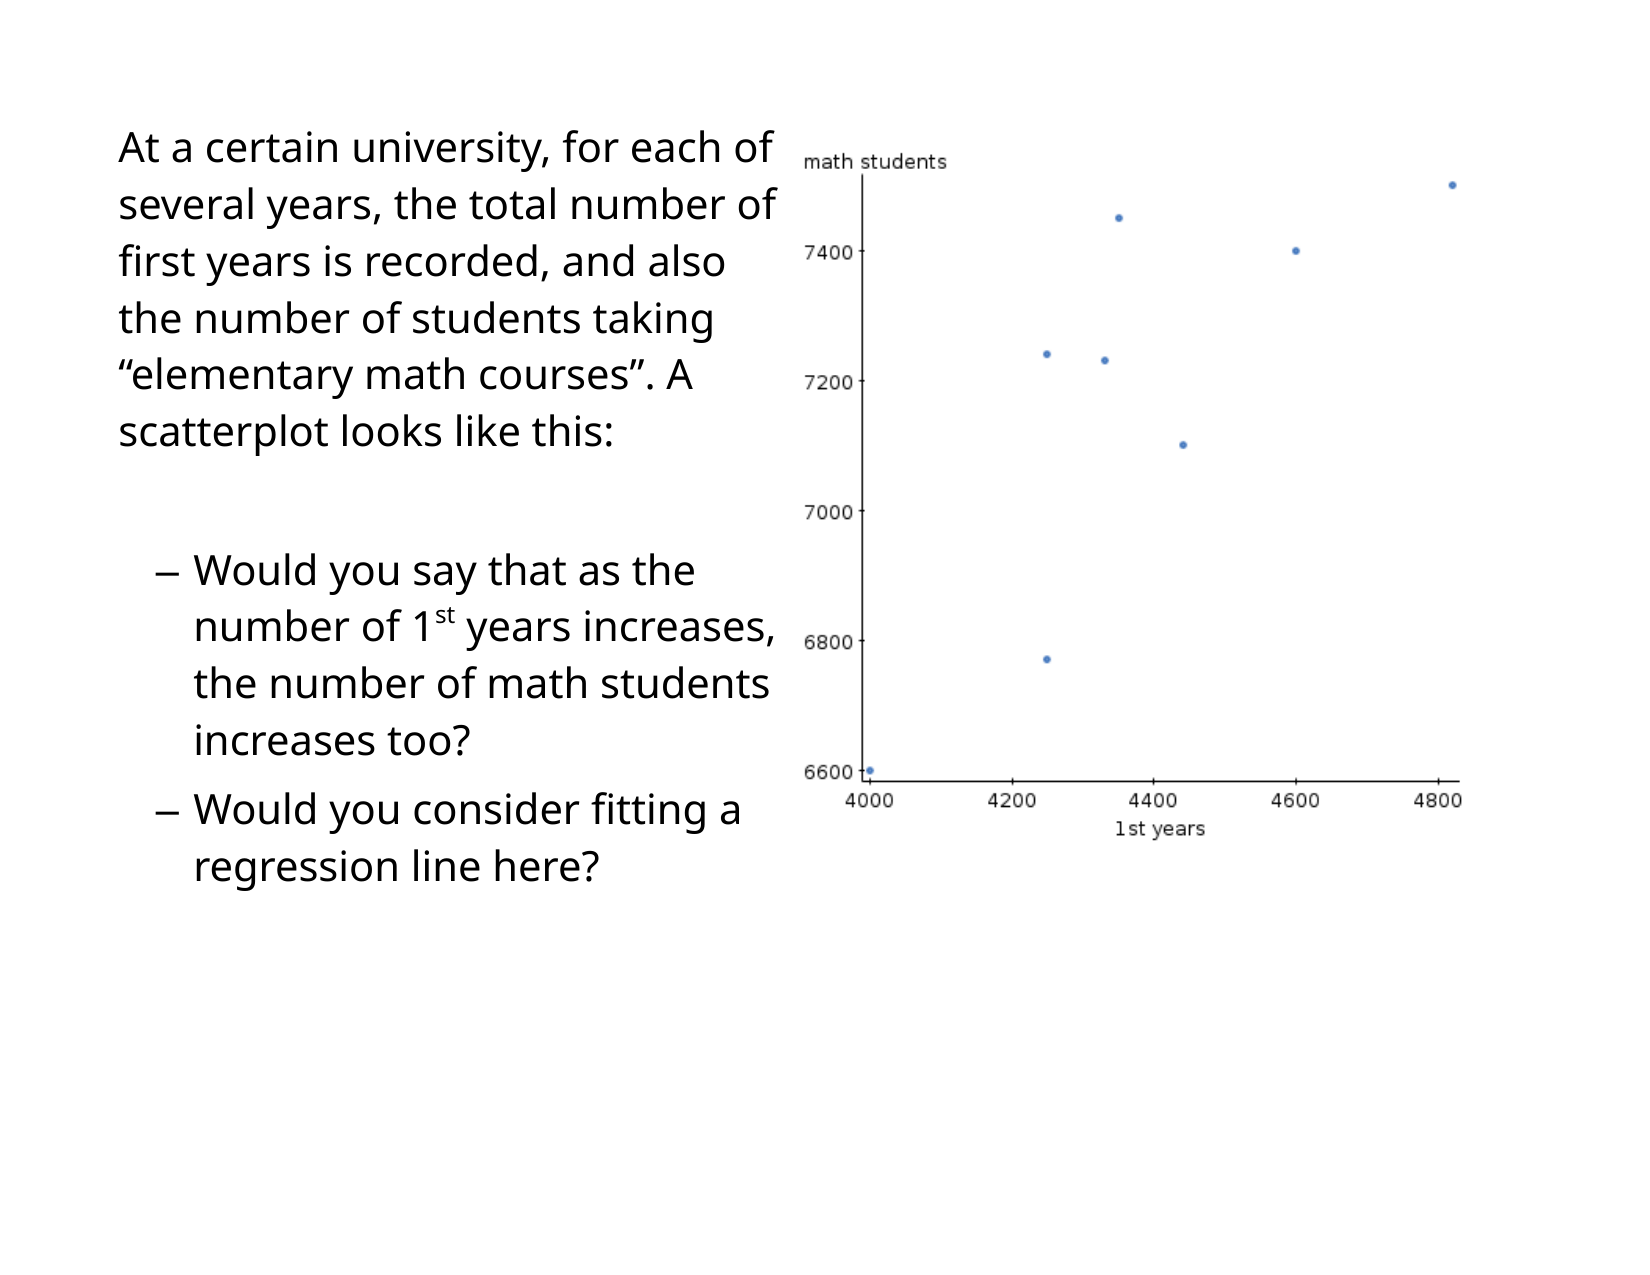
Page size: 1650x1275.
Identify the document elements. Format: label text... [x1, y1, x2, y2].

list Would you say that as the number of 1st years increases, the number of math students increases too? [156, 541, 786, 768]
list Would you consider fitting a regression line here? [156, 780, 1532, 894]
text At a certain university, for each of several years, the total number of first years is recorded, and also the number of students taking “elementary math courses”. A scatterplot looks like this: [118, 118, 1532, 459]
picture [786, 133, 1507, 867]
list [1507, 541, 1532, 768]
